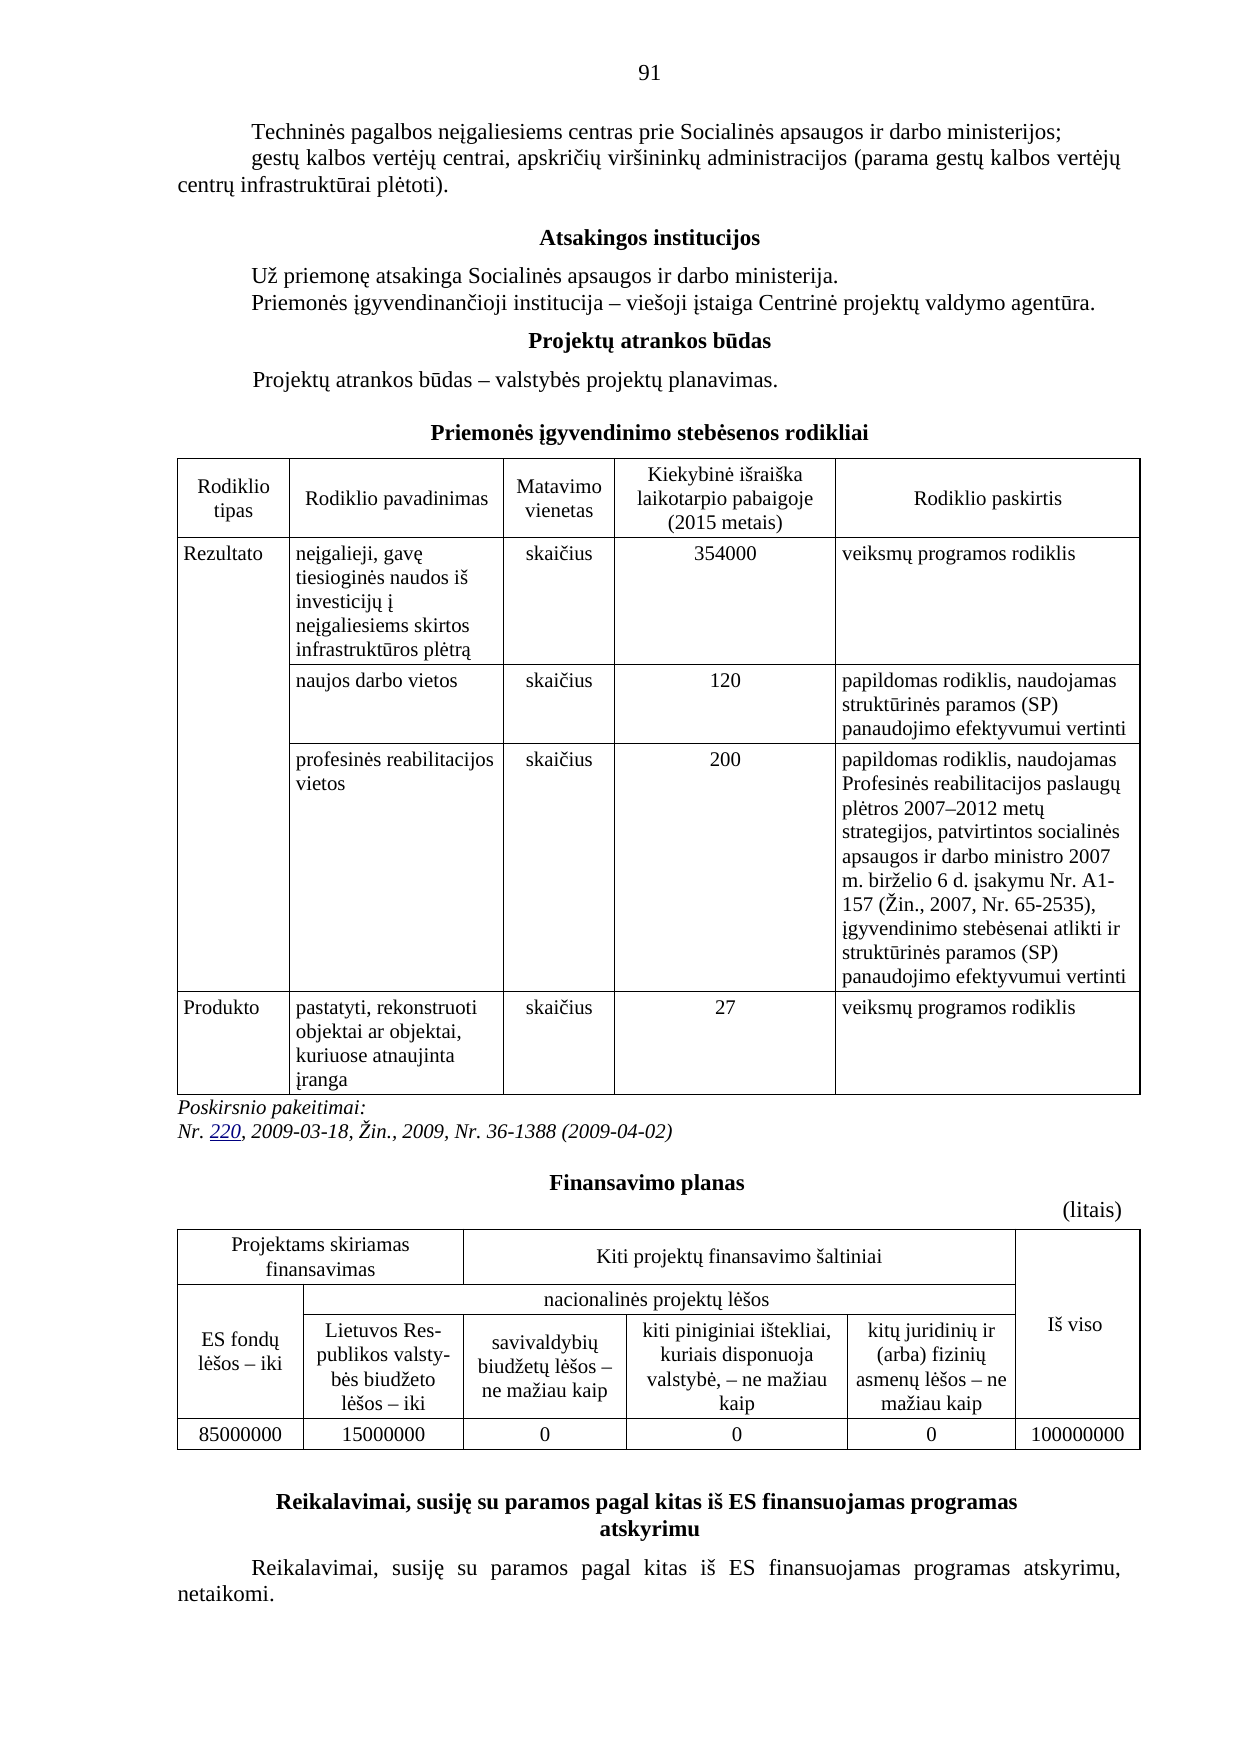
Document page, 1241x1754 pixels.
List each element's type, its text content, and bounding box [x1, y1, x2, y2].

text gestų kalbos vertėjų centrai, apskričių viršininkų administracijos (parama gestų kalbos vertėjų centrų infrastruktūrai plėtoti). [177, 144, 1122, 197]
table_cell veiksmų programos rodiklis [836, 992, 1139, 1094]
table_cell savivaldybių biudžetų lėšos – ne mažiau kaip [464, 1315, 626, 1417]
text Reikalavimai, susiję su paramos pagal kitas iš ES finansuojamas programas atskyrimu, netaikomi. [177, 1553, 1122, 1606]
table_header Iš viso [1016, 1230, 1139, 1417]
table_cell profesinės reabilitacijos vietos [290, 744, 503, 991]
table_cell nacionalinės projektų lėšos [304, 1285, 1015, 1314]
text Finansavimo planas [177, 1169, 1122, 1196]
table_cell 354000 [615, 538, 835, 664]
table_cell 120 [615, 665, 835, 743]
text Atsakingos institucijos [177, 223, 1122, 250]
table_cell papildomas rodiklis, naudojamas Profesinės reabilitacijos paslaugų plėtros 2007–2012 metų strategijos, patvirtintos socialinės apsaugos ir darbo ministro 2007 m. birželio 6 d. įsakymu Nr. A1-157 (Žin., 2007, Nr. 65-2535), įgyvendinimo stebėsenai atlikti ir struktūri­nės paramos (SP) panaudojimo efektyvumui vertinti [836, 744, 1139, 991]
text Nr. 220, 2009-03-18, Žin., 2009, Nr. 36-1388 (2009-04-02) [177, 1119, 1122, 1143]
text Už priemonę atsakinga Socialinės apsaugos ir darbo ministerija. [177, 262, 1122, 289]
table_cell Rezultato [178, 538, 289, 991]
table_cell 200 [615, 744, 835, 991]
table_cell skaičius [504, 992, 614, 1094]
table_cell 85000000 [178, 1419, 303, 1448]
table_cell naujos darbo vietos [290, 665, 503, 743]
table_cell kitų juridinių ir (arba) fizinių asmenų lėšos – ne mažiau kaip [848, 1315, 1015, 1417]
table_cell skaičius [504, 744, 614, 991]
text Projektų atrankos būdas [177, 328, 1122, 354]
table_header Rodiklio pavadinimas [290, 459, 503, 537]
text Projektų atrankos būdas – valstybės projektų planavimas. [177, 366, 1122, 393]
table_cell 0 [464, 1419, 626, 1448]
table_cell veiksmų programos rodiklis [836, 538, 1139, 664]
table_cell pastatyti, rekonstruoti objektai ar objektai, kuriuose atnaujinta įranga [290, 992, 503, 1094]
table_cell 100000000 [1016, 1419, 1139, 1448]
table_cell 0 [848, 1419, 1015, 1448]
table_cell Lietuvos Res­publikos valsty­bės biudžeto lėšos – iki [304, 1315, 463, 1417]
text Poskirsnio pakeitimai: [177, 1095, 1122, 1119]
text Reikalavimai, susiję su paramos pagal kitas iš ES finansuojamas programas atskyrimu [177, 1488, 1122, 1541]
table_cell 15000000 [304, 1419, 463, 1448]
text Priemonės įgyvendinimo stebėsenos rodikliai [177, 419, 1122, 446]
table_header Rodiklio tipas [178, 459, 289, 537]
table_cell 27 [615, 992, 835, 1094]
table_header Kiekybinė išraiška laikotarpio pabaigoje (2015 metais) [615, 459, 835, 537]
table_cell papildomas rodiklis, naudojamas struktūrinės paramos (SP) panaudojimo efektyvumui vertinti [836, 665, 1139, 743]
text Priemonės įgyvendinančioji institucija – viešoji įstaiga Centrinė projektų valdymo agentūra. [177, 289, 1122, 315]
table_header Kiti projektų finansavimo šaltiniai [464, 1230, 1015, 1283]
table_cell skaičius [504, 665, 614, 743]
table_header Rodiklio paskirtis [836, 459, 1139, 537]
table_cell skaičius [504, 538, 614, 664]
table_header Projektams skiriamas finansavimas [178, 1230, 463, 1283]
table_header Matavimo vienetas [504, 459, 614, 537]
table_cell kiti piniginiai ištekliai, kuriais disponuoja valstybė, – ne mažiau kaip [627, 1315, 847, 1417]
table_cell neįgalieji, gavę tiesioginės naudos iš investicijų į neįgaliesiems skirtos infrastruktūros plėtrą [290, 538, 503, 664]
table_cell ES fondų lėšos – iki [178, 1285, 303, 1417]
table_cell 0 [627, 1419, 847, 1448]
text Techninės pagalbos neįgaliesiems centras prie Socialinės apsaugos ir darbo ministerijos; [177, 118, 1122, 144]
table_cell Produkto [178, 992, 289, 1094]
text (litais) [177, 1196, 1122, 1222]
